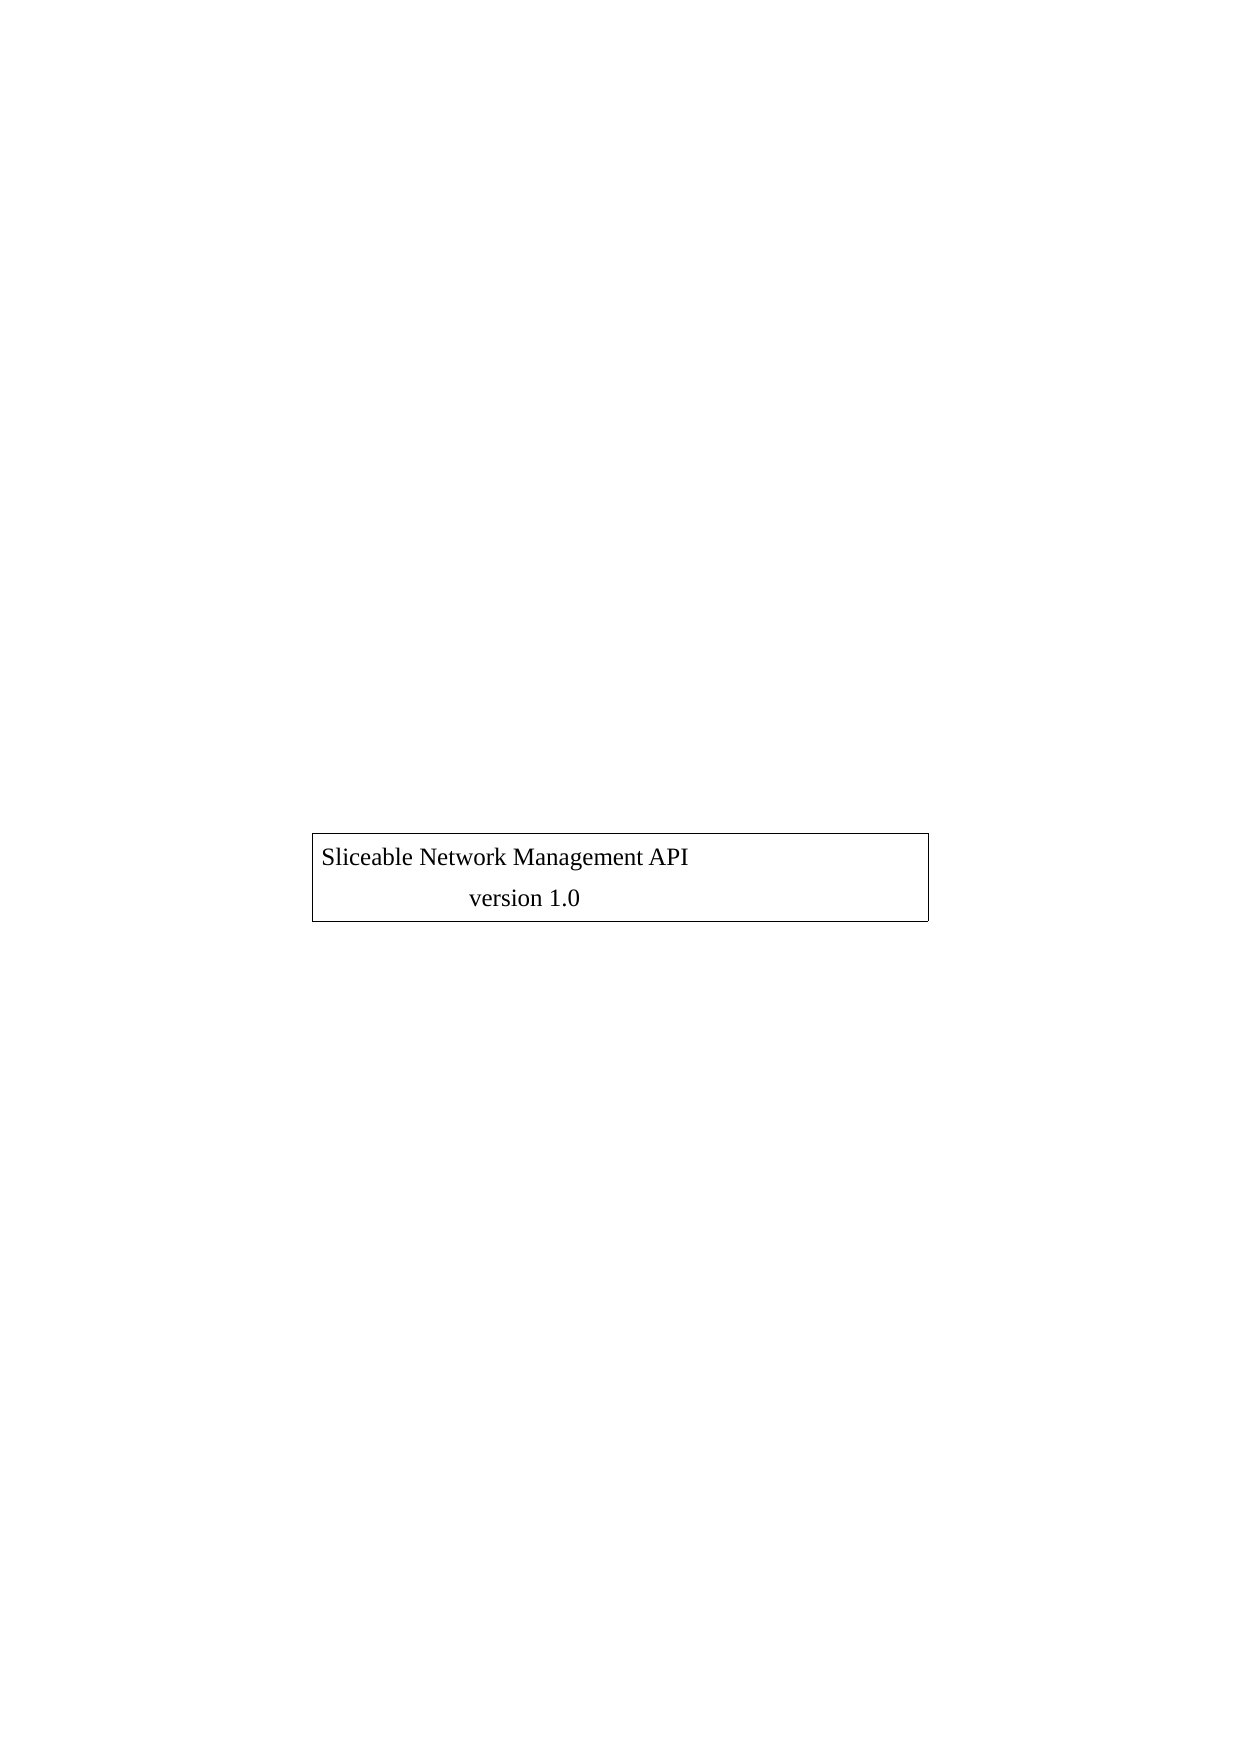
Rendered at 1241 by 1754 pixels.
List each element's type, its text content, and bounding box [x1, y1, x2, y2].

text Sliceable Network Management API [321, 842, 919, 871]
text version 1.0 [469, 883, 919, 912]
